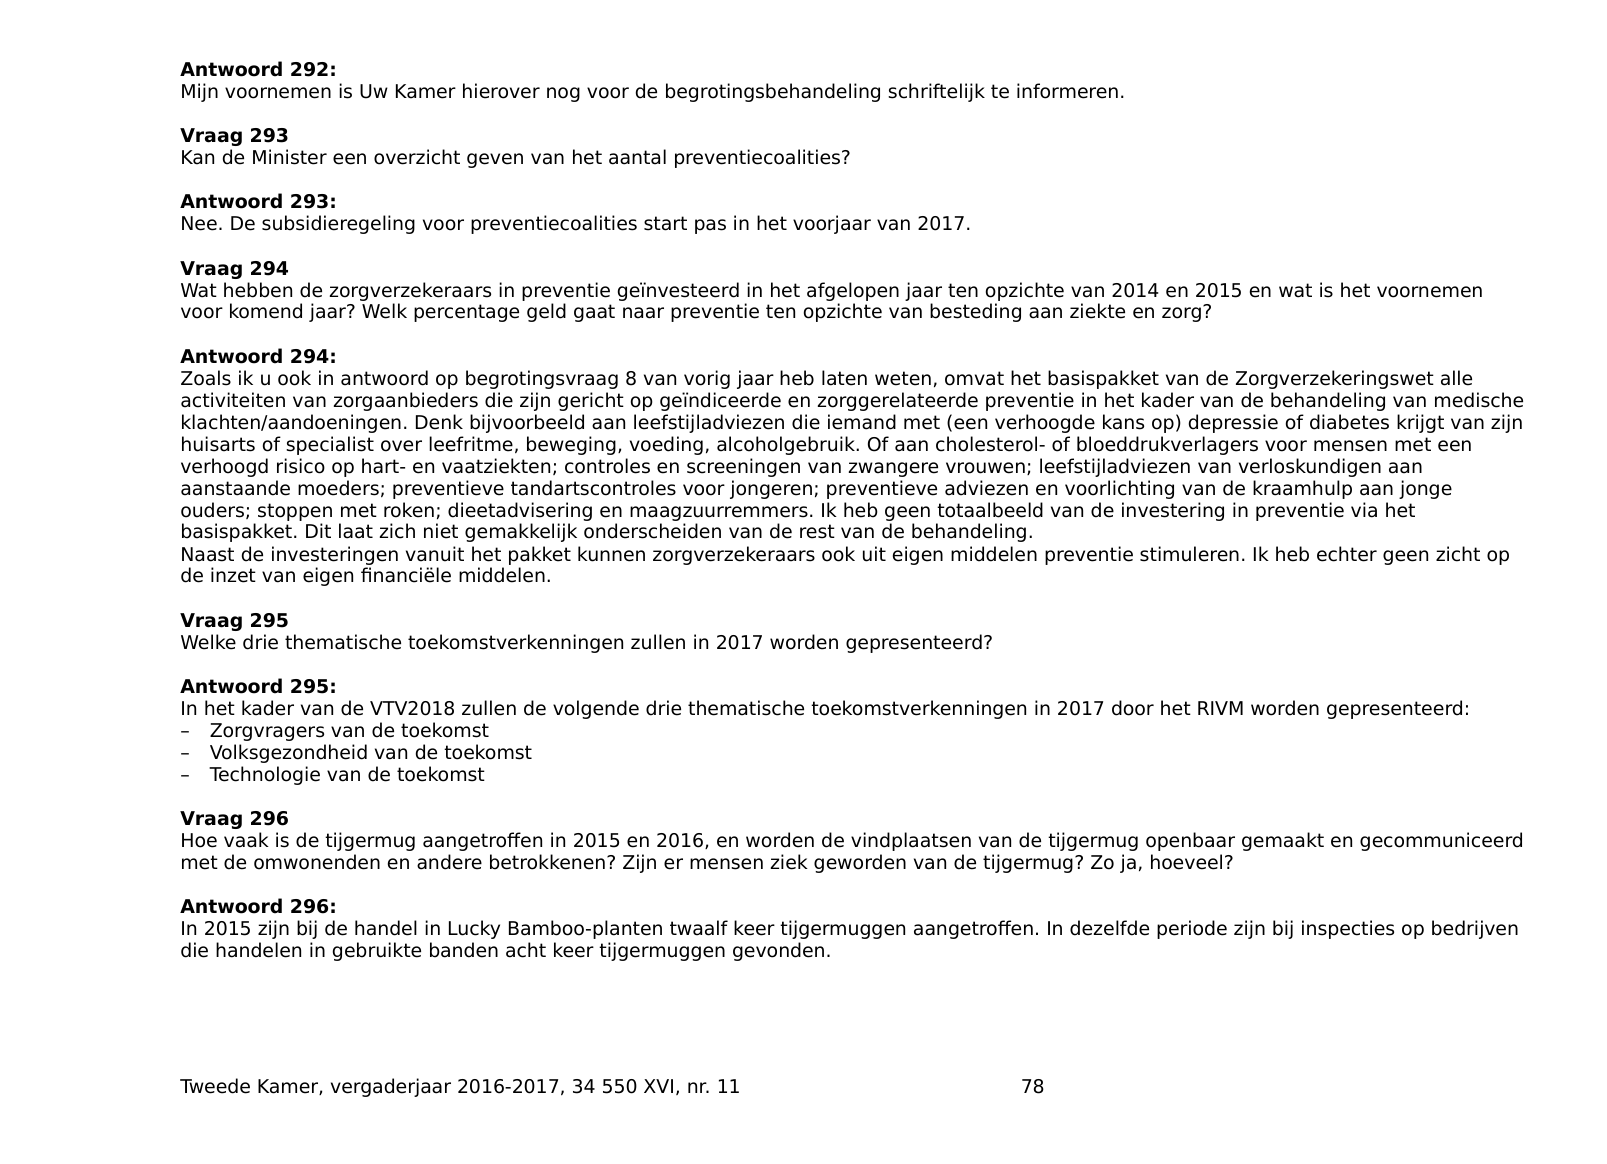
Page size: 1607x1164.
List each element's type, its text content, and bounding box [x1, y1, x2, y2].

text Naast de investeringen vanuit het pakket kunnen zorgverzekeraars ook uit eigen middelen preventie stimuleren. Ik heb echter geen zicht op de inzet van eigen financiële middelen. [180, 543, 1529, 587]
text Zoals ik u ook in antwoord op begrotingsvraag 8 van vorig jaar heb laten weten, omvat het basispakket van de Zorgverzekeringswet alle activiteiten van zorgaanbieders die zijn gericht op geïndiceerde en zorggerelateerde preventie in het kader van de behandeling van medische klachten/aandoeningen. Denk bijvoorbeeld aan leefstijladviezen die iemand met (een verhoogde kans op) depressie of diabetes krijgt van zijn huisarts of specialist over leefritme, beweging, voeding, alcoholgebruik. Of aan cholesterol- of bloeddrukverlagers voor mensen met een verhoogd risico op hart- en vaatziekten; controles en screeningen van zwangere vrouwen; leefstijladviezen van verloskundigen aan aanstaande moeders; preventieve tandartscontroles voor jongeren; preventieve adviezen en voorlichting van de kraamhulp aan jonge ouders; stoppen met roken; dieetadvisering en maagzuurremmers. Ik heb geen totaalbeeld van de investering in preventie via het basispakket. Dit laat zich niet gemakkelijk onderscheiden van de rest van de behandeling. [180, 368, 1529, 543]
text Antwoord 296: [180, 896, 1529, 918]
text – Zorgvragers van de toekomst [180, 720, 1529, 742]
text In het kader van de VTV2018 zullen de volgende drie thematische toekomstverkenningen in 2017 door het RIVM worden gepresenteerd: [180, 698, 1529, 720]
text – Volksgezondheid van de toekomst [180, 742, 1529, 764]
text Antwoord 292: [180, 59, 1529, 81]
text Antwoord 295: [180, 676, 1529, 698]
text Kan de Minister een overzicht geven van het aantal preventiecoalities? [180, 147, 1529, 169]
text Nee. De subsidieregeling voor preventiecoalities start pas in het voorjaar van 2017. [180, 213, 1529, 235]
text Hoe vaak is de tijgermug aangetroffen in 2015 en 2016, en worden de vindplaatsen van de tijgermug openbaar gemaakt en gecommuniceerd met de omwonenden en andere betrokkenen? Zijn er mensen ziek geworden van de tijgermug? Zo ja, hoeveel? [180, 830, 1529, 874]
text Vraag 294 [180, 257, 1529, 279]
text Vraag 293 [180, 125, 1529, 147]
text – Technologie van de toekomst [180, 764, 1529, 786]
text In 2015 zijn bij de handel in Lucky Bamboo-planten twaalf keer tijgermuggen aangetroffen. In dezelfde periode zijn bij inspecties op bedrijven die handelen in gebruikte banden acht keer tijgermuggen gevonden. [180, 918, 1529, 962]
text Antwoord 293: [180, 191, 1529, 213]
text Antwoord 294: [180, 346, 1529, 368]
text Mijn voornemen is Uw Kamer hierover nog voor de begrotingsbehandeling schriftelijk te informeren. [180, 81, 1529, 103]
text Vraag 296 [180, 808, 1529, 830]
text Welke drie thematische toekomstverkenningen zullen in 2017 worden gepresenteerd? [180, 632, 1529, 653]
text Wat hebben de zorgverzekeraars in preventie geïnvesteerd in het afgelopen jaar ten opzichte van 2014 en 2015 en wat is het voornemen voor komend jaar? Welk percentage geld gaat naar preventie ten opzichte van besteding aan ziekte en zorg? [180, 279, 1529, 323]
text Vraag 295 [180, 609, 1529, 632]
